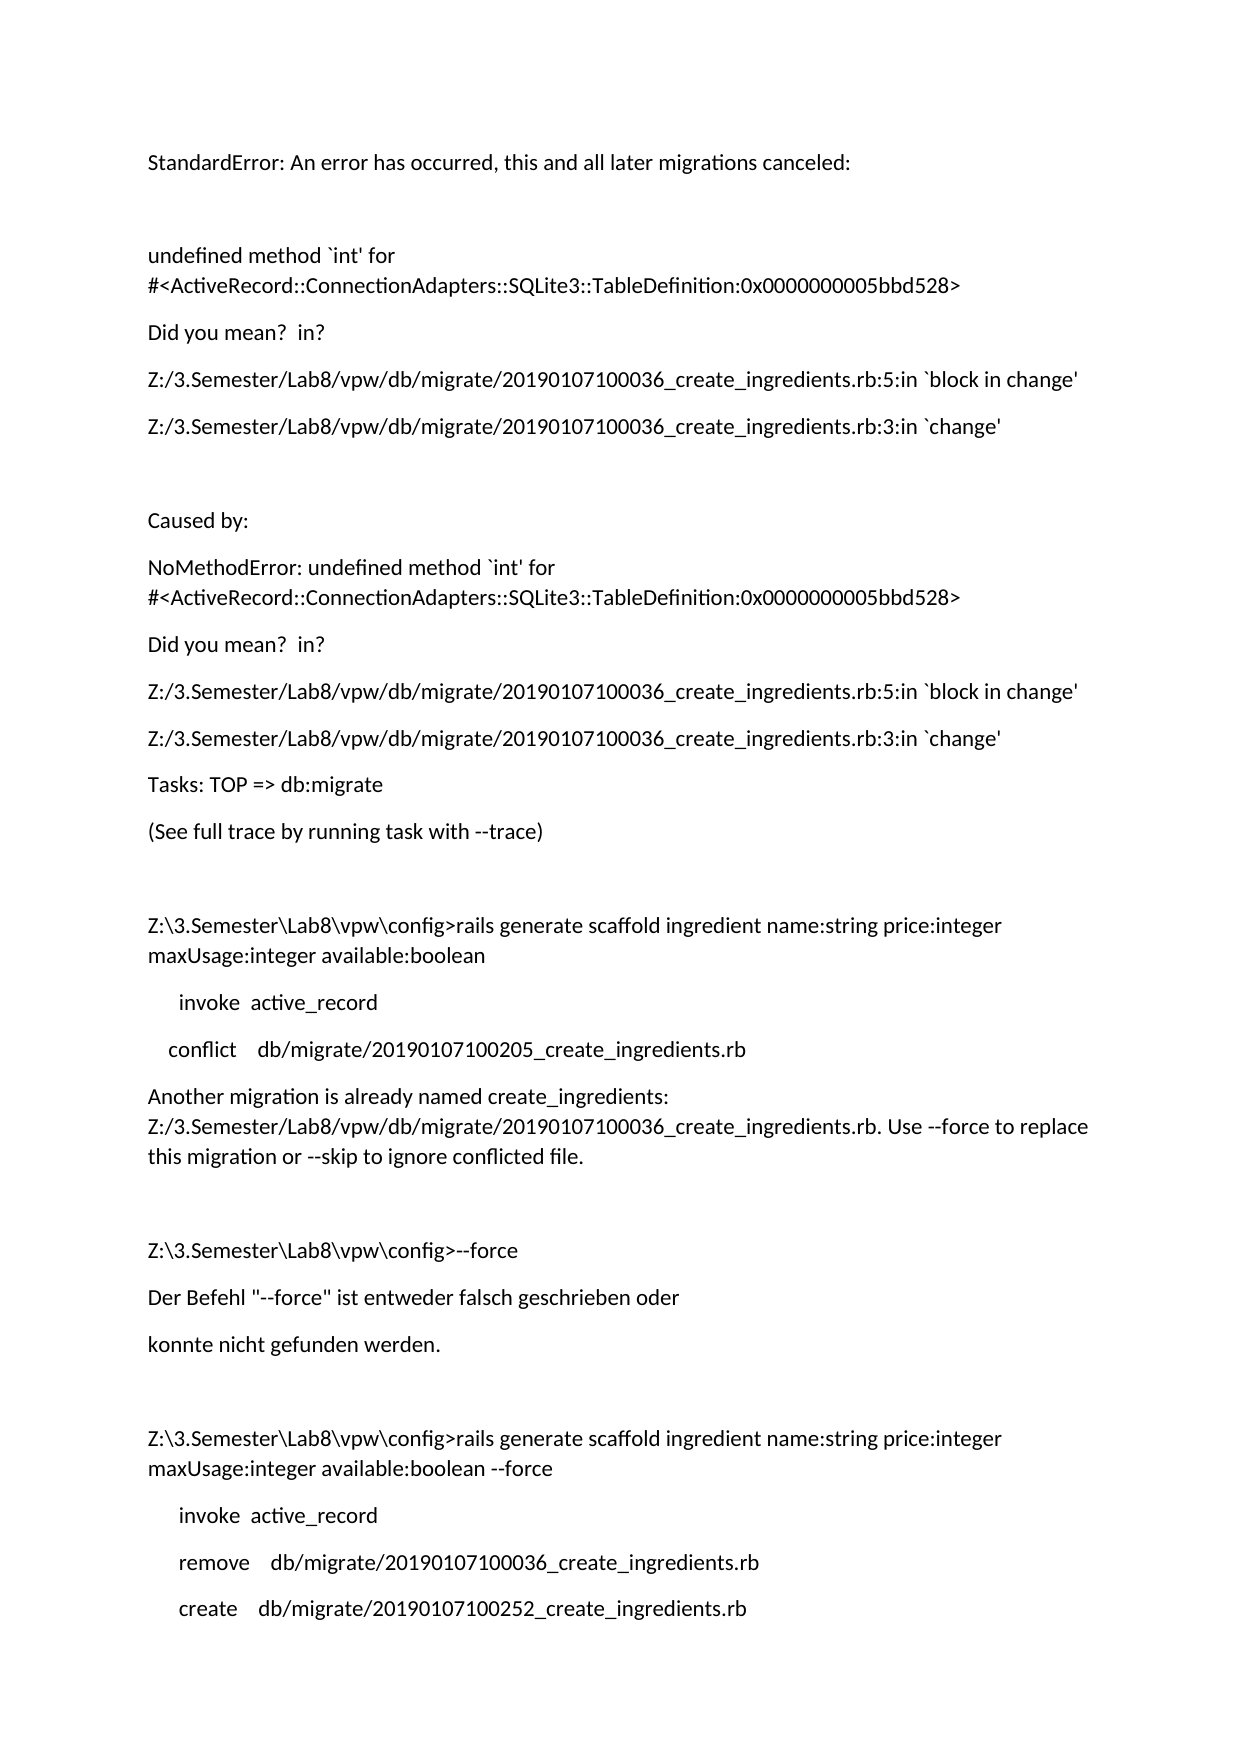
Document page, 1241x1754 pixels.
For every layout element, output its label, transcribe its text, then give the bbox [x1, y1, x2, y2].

text remove db/migrate/20190107100036_create_ingredients.rb [148, 1548, 1093, 1576]
text Z:/3.Semester/Lab8/vpw/db/migrate/20190107100036_create_ingredients.rb:3:in `change' [148, 412, 1093, 440]
text StandardError: An error has occurred, this and all later migrations canceled: [148, 148, 1093, 176]
text Z:/3.Semester/Lab8/vpw/db/migrate/20190107100036_create_ingredients.rb:5:in `block in change' [148, 677, 1093, 705]
text Z:/3.Semester/Lab8/vpw/db/migrate/20190107100036_create_ingredients.rb:3:in `change' [148, 724, 1093, 752]
text (See full trace by running task with --trace) [148, 817, 1093, 845]
text Z:\3.Semester\Lab8\vpw\config>--force [148, 1236, 1093, 1264]
text konnte nicht gefunden werden. [148, 1330, 1093, 1358]
text Another migration is already named create_ingredients: Z:/3.Semester/Lab8/vpw/db/migrate/20190107100036_create_ingredients.rb. Use --force to replace this migration or --skip to ignore conflicted file. [148, 1082, 1093, 1170]
text Der Befehl "--force" ist entweder falsch geschrieben oder [148, 1283, 1093, 1311]
text invoke active_record [148, 1501, 1093, 1529]
text undefined method `int' for #<ActiveRecord::ConnectionAdapters::SQLite3::TableDefinition:0x0000000005bbd528> [148, 241, 1093, 299]
text Caused by: [148, 506, 1093, 534]
text create db/migrate/20190107100252_create_ingredients.rb [148, 1594, 1093, 1622]
text Z:/3.Semester/Lab8/vpw/db/migrate/20190107100036_create_ingredients.rb:5:in `block in change' [148, 365, 1093, 393]
text Tasks: TOP => db:migrate [148, 771, 1093, 798]
text NoMethodError: undefined method `int' for #<ActiveRecord::ConnectionAdapters::SQLite3::TableDefinition:0x0000000005bbd528> [148, 553, 1093, 611]
text Did you mean? in? [148, 318, 1093, 346]
text Z:\3.Semester\Lab8\vpw\config>rails generate scaffold ingredient name:string price:integer maxUsage:integer available:boolean [148, 911, 1093, 969]
text invoke active_record [148, 988, 1093, 1016]
text Did you mean? in? [148, 630, 1093, 658]
text conflict db/migrate/20190107100205_create_ingredients.rb [148, 1035, 1093, 1063]
text Z:\3.Semester\Lab8\vpw\config>rails generate scaffold ingredient name:string price:integer maxUsage:integer available:boolean --force [148, 1424, 1093, 1482]
